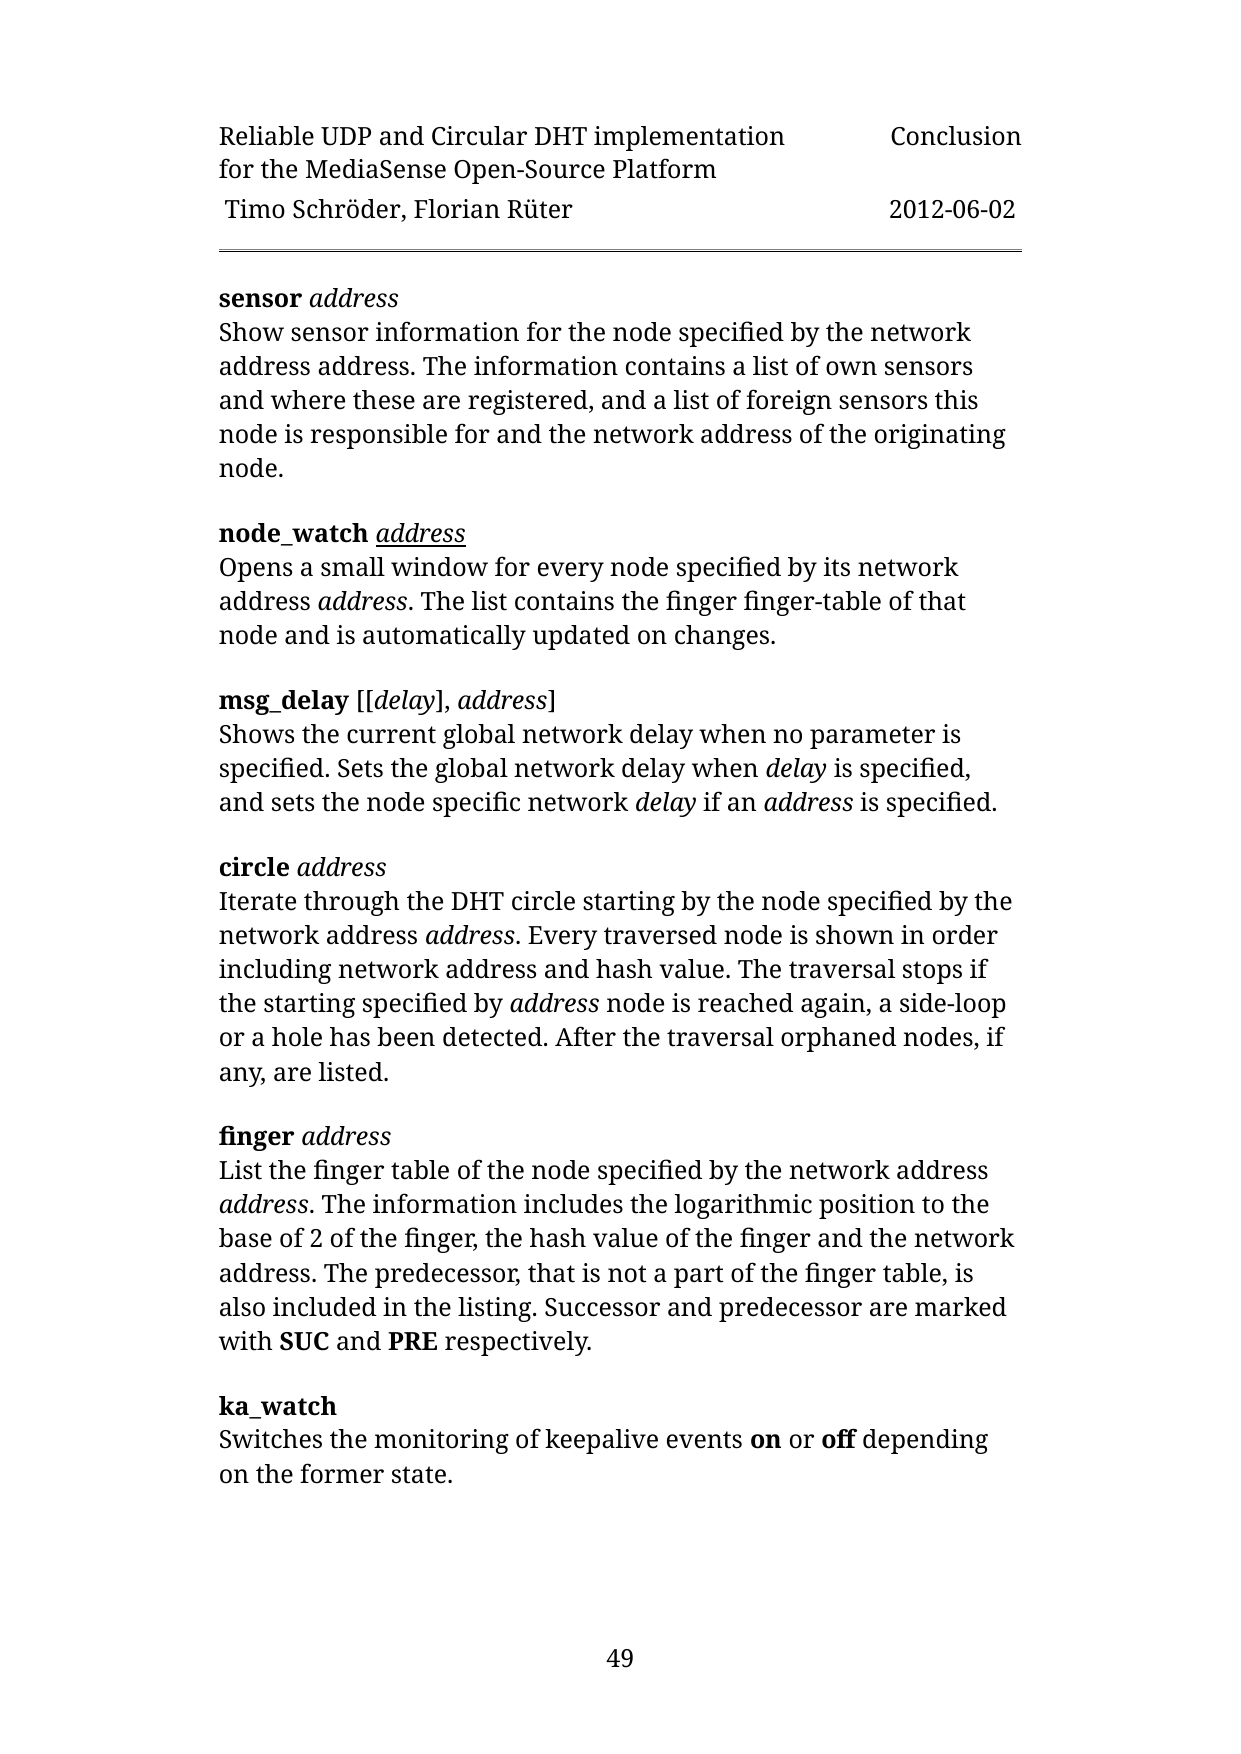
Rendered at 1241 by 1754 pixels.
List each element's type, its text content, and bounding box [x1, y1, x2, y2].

text msg_delay [[delay], address] Shows the current global network delay when no parameter is specified. Sets the global network delay when delay is specified, and sets the node specific network delay if an address is specified. [218, 683, 1022, 819]
text sensor address Show sensor information for the node specified by the network address address. The information contains a list of own sensors and where these are registered, and a list of foreign sensors this node is responsible for and the network address of the originating node. [218, 281, 1022, 485]
text circle address Iterate through the DHT circle starting by the node specified by the network address address. Every traversed node is shown in order including network address and hash value. The traversal stops if the starting specified by address node is reached again, a side-loop or a hole has been detected. After the traversal orphaned nodes, if any, are listed. [218, 850, 1022, 1088]
text ka_watch Switches the monitoring of keepalive events on or off depending on the former state. [218, 1388, 1022, 1490]
text node_watch address Opens a small window for every node specified by its network address address. The list contains the finger finger-table of that node and is automatically updated on changes. [218, 516, 1022, 652]
text finger address List the finger table of the node specified by the network address address. The information includes the logarithmic position to the base of 2 of the finger, the hash value of the finger and the network address. The predecessor, that is not a part of the finger table, is also included in the listing. Successor and predecessor are marked with SUC and PRE respectively. [218, 1119, 1022, 1357]
